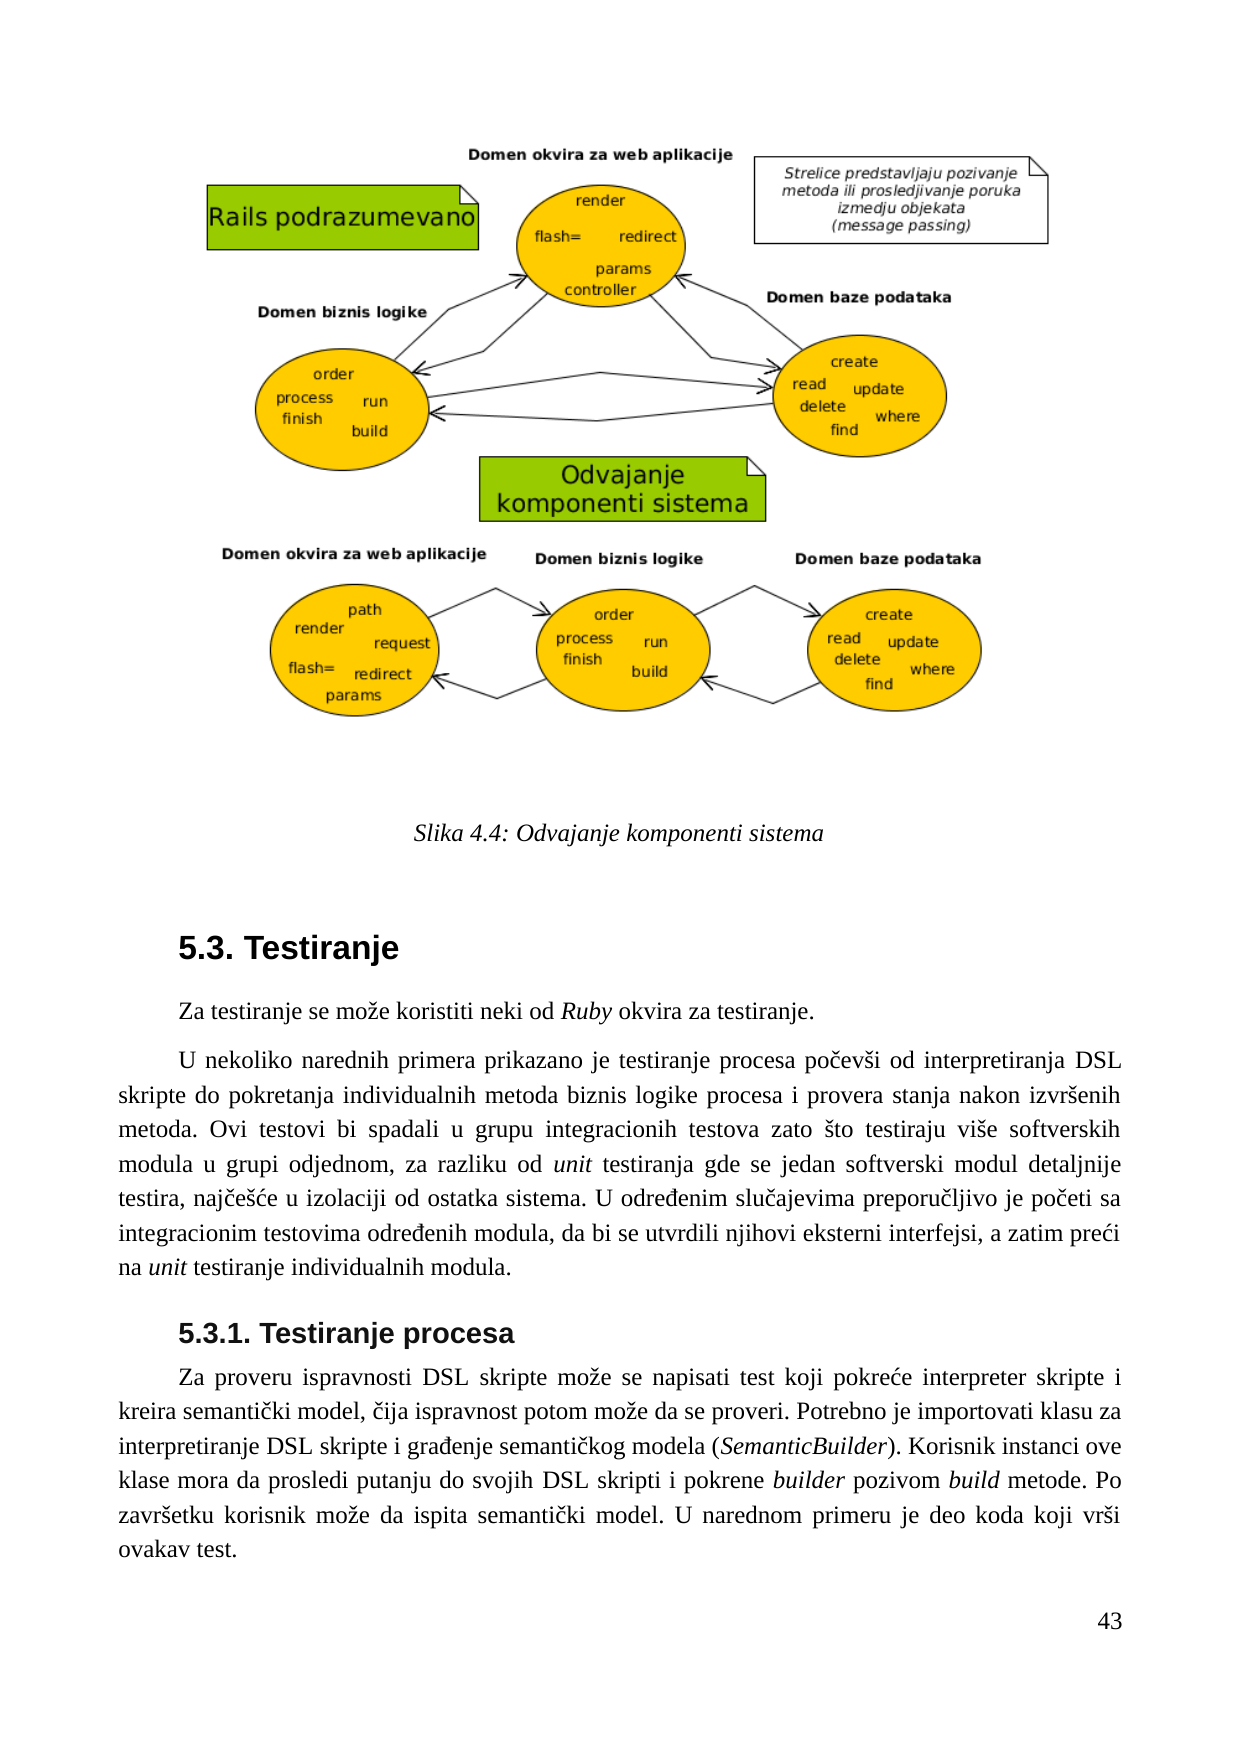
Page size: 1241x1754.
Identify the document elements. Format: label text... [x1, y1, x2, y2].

text Za proveru ispravnosti DSL skripte može se napisati test koji pokreće interpreter skripte i kreira semantički model, čija ispravnost potom može da se proveri. Potrebno je importovati klasu za interpretiranje DSL skripte i građenje semantičkog modela (SemanticBuilder). Korisnik instanci ove klase mora da prosledi putanju do svojih DSL skripti i pokrene builder pozivom build metode. Po završetku korisnik može da ispita semantički model. U narednom primeru je deo koda koji vrši ovakav test. [118, 1362, 1122, 1563]
subtitle Testiranje [118, 928, 1122, 966]
picture [187, 124, 1066, 734]
subtitle Testiranje procesa [118, 1316, 1122, 1349]
text Za testiranje se može koristiti neki od Ruby okvira za testiranje. [118, 996, 1122, 1025]
text Slika 4.4: Odvajanje komponenti sistema [118, 818, 1122, 847]
text U nekoliko narednih primera prikazano je testiranje procesa počevši od interpretiranja DSL skripte do pokretanja individualnih metoda biznis logike procesa i provera stanja nakon izvršenih metoda. Ovi testovi bi spadali u grupu integracionih testova zato što testiraju više softverskih modula u grupi odjednom, za razliku od unit testiranja gde se jedan softverski modul detaljnije testira, najčešće u izolaciji od ostatka sistema. U određenim slučajevima preporučljivo je početi sa integracionim testovima određenih modula, da bi se utvrdili njihovi eksterni interfejsi, a zatim preći na unit testiranje individualnih modula. [118, 1045, 1122, 1281]
